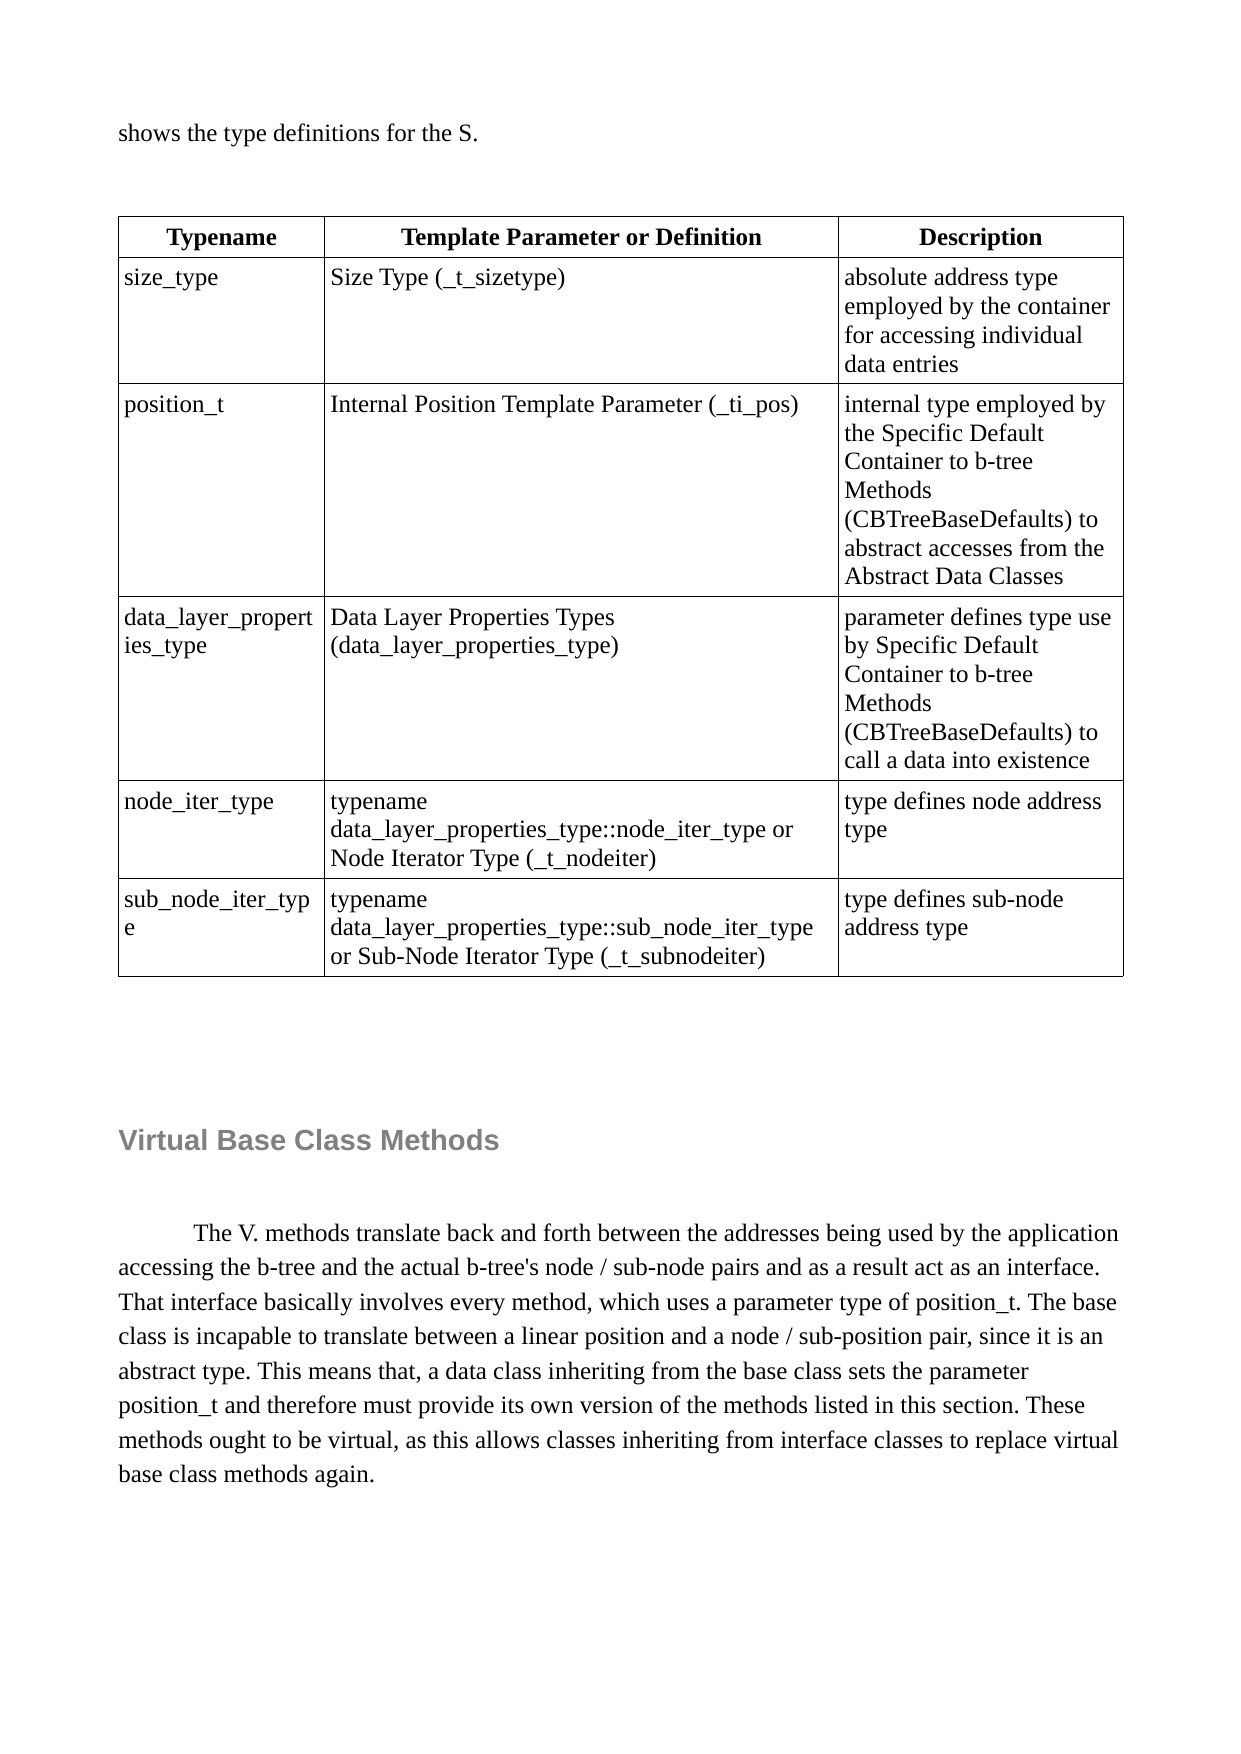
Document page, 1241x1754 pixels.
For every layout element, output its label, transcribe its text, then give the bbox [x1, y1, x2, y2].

table_cell sub_node_iter_type [119, 879, 324, 976]
table_cell Internal Position Template Parameter (_ti_pos) [325, 384, 838, 596]
table_header Description [839, 217, 1123, 257]
table_cell position_t [119, 384, 324, 596]
table_cell size_type [119, 258, 324, 383]
table_cell Data Layer Properties Types (data_layer_properties_type) [325, 597, 838, 780]
subtitle Virtual Base Class Methods [118, 1123, 1122, 1156]
table_cell typename data_layer_properties_type::node_iter_type or Node Iterator Type (_t_nodeiter) [325, 781, 838, 878]
table_cell typename data_layer_properties_type::sub_node_iter_type or Sub-Node Iterator Type (_t_subnodeiter) [325, 879, 838, 976]
table_header Typename [119, 217, 324, 257]
table_header Template Parameter or Definition [325, 217, 838, 257]
table_cell data_layer_properties_type [119, 597, 324, 780]
table_cell absolute address type employed by the container for accessing individual data entries [839, 258, 1123, 383]
table_cell internal type employed by the Specific Default Container to b-tree Methods (CBTreeBaseDefaults) to abstract accesses from the Abstract Data Classes [839, 384, 1123, 596]
text The V. methods translate back and forth between the addresses being used by the application accessing the b-tree and the actual b-tree's node / sub-node pairs and as a result act as an interface. That interface basically involves every method, which uses a parameter type of position_t. The base class is incapable to translate between a linear position and a node / sub-position pair, since it is an abstract type. This means that, a data class inheriting from the base class sets the parameter position_t and therefore must provide its own version of the methods listed in this section. These methods ought to be virtual, as this allows classes inheriting from interface classes to replace virtual base class methods again. [118, 1218, 1122, 1488]
table_cell node_iter_type [119, 781, 324, 878]
table_cell type defines sub-node address type [839, 879, 1123, 976]
table_cell Size Type (_t_sizetype) [325, 258, 838, 383]
table_cell parameter defines type use by Specific Default Container to b-tree Methods (CBTreeBaseDefaults) to call a data into existence [839, 597, 1123, 780]
text shows the type definitions for the S. [118, 118, 1122, 147]
table_cell type defines node address type [839, 781, 1123, 878]
